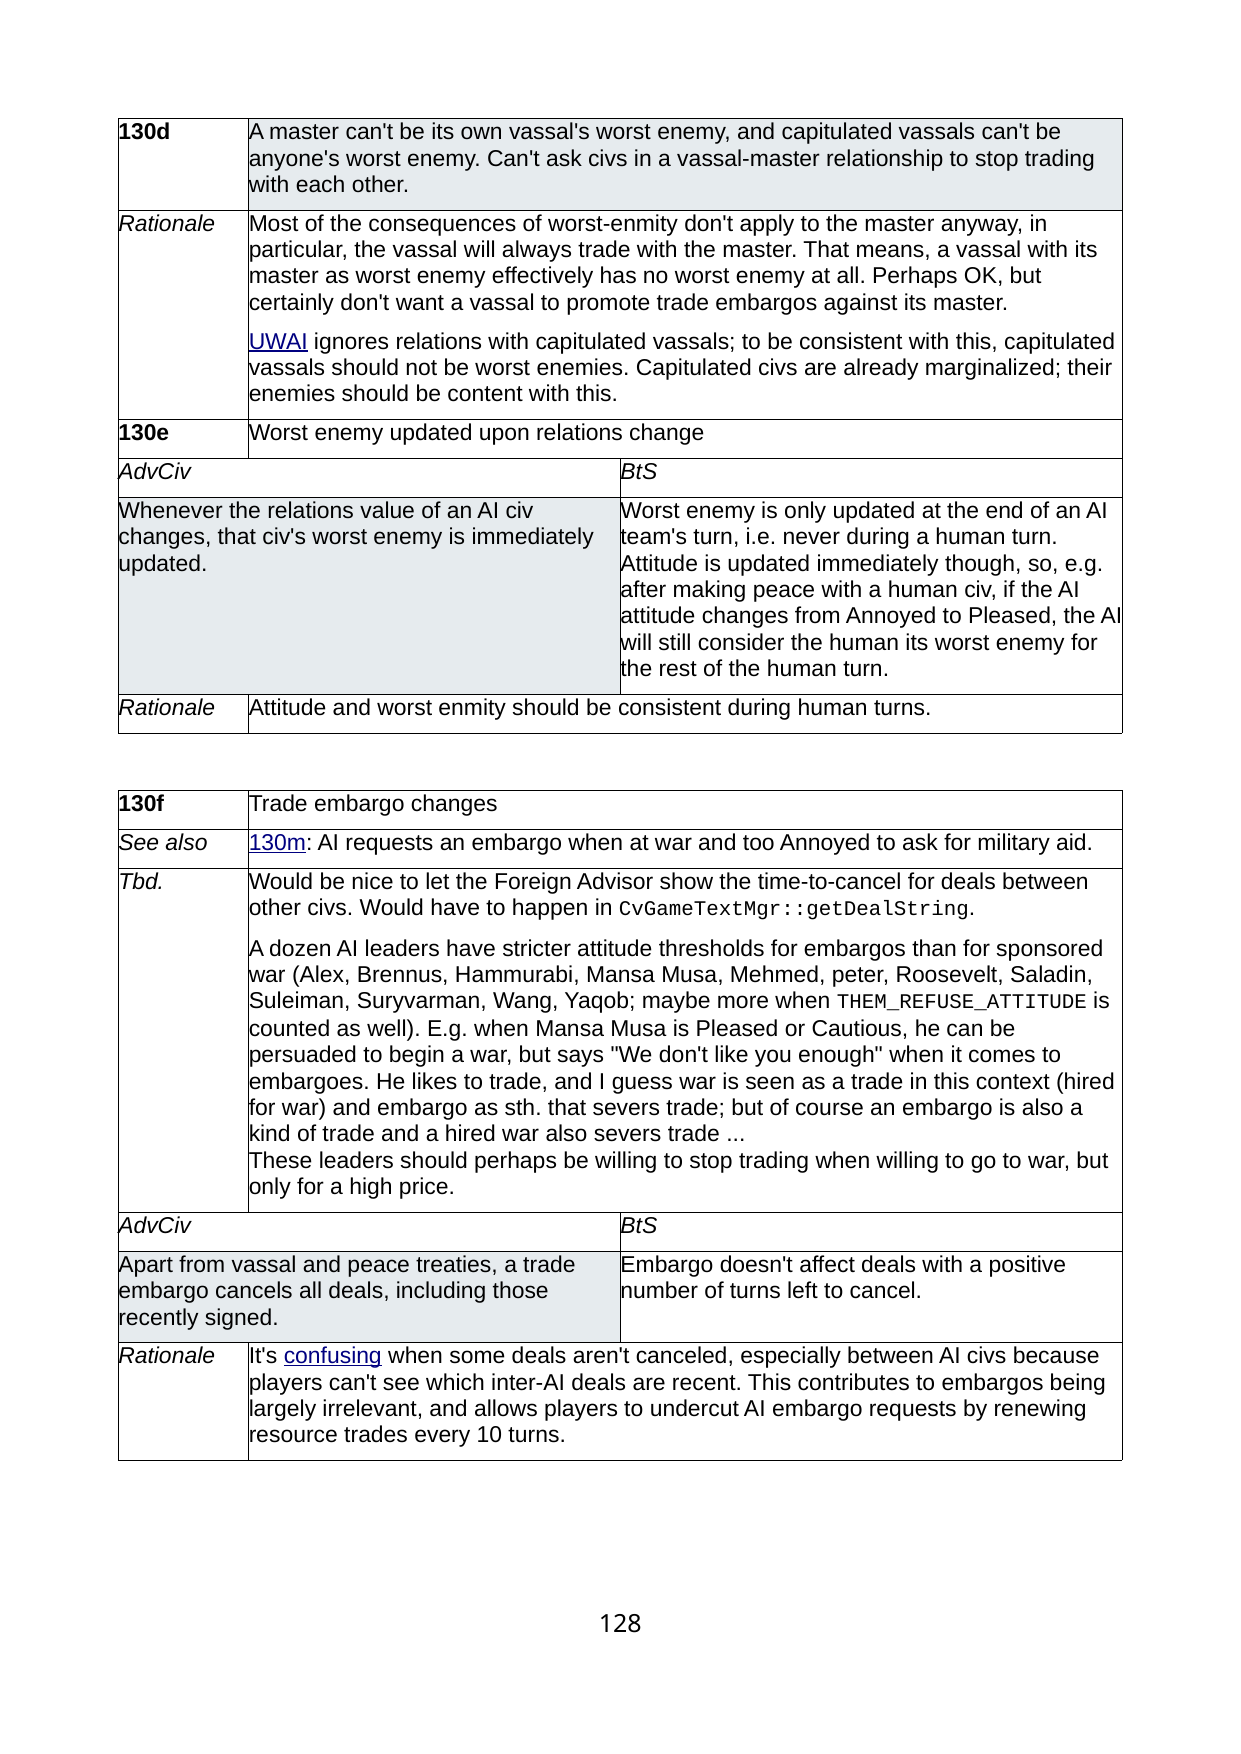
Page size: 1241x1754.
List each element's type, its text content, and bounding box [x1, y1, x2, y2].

table_cell Tbd. [119, 869, 248, 1212]
table_cell 130m: AI requests an embargo when at war and too Annoyed to ask for military aid. [249, 830, 1122, 868]
table_cell See also [119, 830, 248, 868]
table_cell Embargo doesn't affect deals with a positive number of turns left to cancel. [621, 1252, 1122, 1342]
table_cell 130e [119, 420, 248, 458]
table_cell BtS [621, 459, 1122, 497]
table_cell Rationale [119, 211, 248, 419]
table_header A master can't be its own vassal's worst enemy, and capitulated vassals can't be anyone's worst enemy. Can't ask civs in a vassal-master relationship to stop trading with each other. [249, 119, 1122, 210]
table_cell Would be nice to let the Foreign Advisor show the time-to-cancel for deals between other civs. Would have to happen in CvGameTextMgr::getDealString. A dozen AI leaders have stricter attitude thresholds for embargos than for sponsored war (Alex, Brennus, Hammurabi, Mansa Musa, Mehmed, peter, Roosevelt, Saladin, Suleiman, Suryvarman, Wang, Yaqob; maybe more when THEM_REFUSE_ATTITUDE is counted as well). E.g. when Mansa Musa is Pleased or Cautious, he can be persuaded to begin a war, but says "We don't like you enough" when it comes to embargoes. He likes to trade, and I guess war is seen as a trade in this context (hired for war) and embargo as sth. that severs trade; but of course an embargo is also a kind of trade and a hired war also severs trade ... These leaders should perhaps be willing to stop trading when willing to go to war, but only for a high price. [249, 869, 1122, 1212]
table_cell Rationale [119, 1343, 248, 1460]
table_cell BtS [621, 1213, 1122, 1251]
table_cell Most of the consequences of worst-enmity don't apply to the master anyway, in particular, the vassal will always trade with the master. That means, a vassal with its master as worst enemy effectively has no worst enemy at all. Perhaps OK, but certainly don't want a vassal to promote trade embargos against its master. UWAI ignores relations with capitulated vassals; to be consistent with this, capitulated vassals should not be worst enemies. Capitulated civs are already marginalized; their enemies should be content with this. [249, 211, 1122, 419]
table_header 130f [119, 791, 248, 829]
table_cell It's confusing when some deals aren't canceled, especially between AI civs because players can't see which inter-AI deals are recent. This contributes to embargos being largely irrelevant, and allows players to undercut AI embargo requests by renewing resource trades every 10 turns. [249, 1343, 1122, 1460]
table_cell AdvCiv [119, 459, 620, 497]
table_header 130d [119, 119, 248, 210]
table_cell Worst enemy updated upon relations change [249, 420, 1122, 458]
table_cell Worst enemy is only updated at the end of an AI team's turn, i.e. never during a human turn. Attitude is updated immediately though, so, e.g. after making peace with a human civ, if the AI attitude changes from Annoyed to Pleased, the AI will still consider the human its worst enemy for the rest of the human turn. [621, 498, 1122, 694]
table_header Trade embargo changes [249, 791, 1122, 829]
table_cell Apart from vassal and peace treaties, a trade embargo cancels all deals, including those recently signed. [119, 1252, 620, 1342]
table_cell AdvCiv [119, 1213, 620, 1251]
table_cell Whenever the relations value of an AI civ changes, that civ's worst enemy is immediately updated. [119, 498, 620, 694]
table_cell Rationale [119, 695, 248, 733]
table_cell Attitude and worst enmity should be consistent during human turns. [249, 695, 1122, 733]
